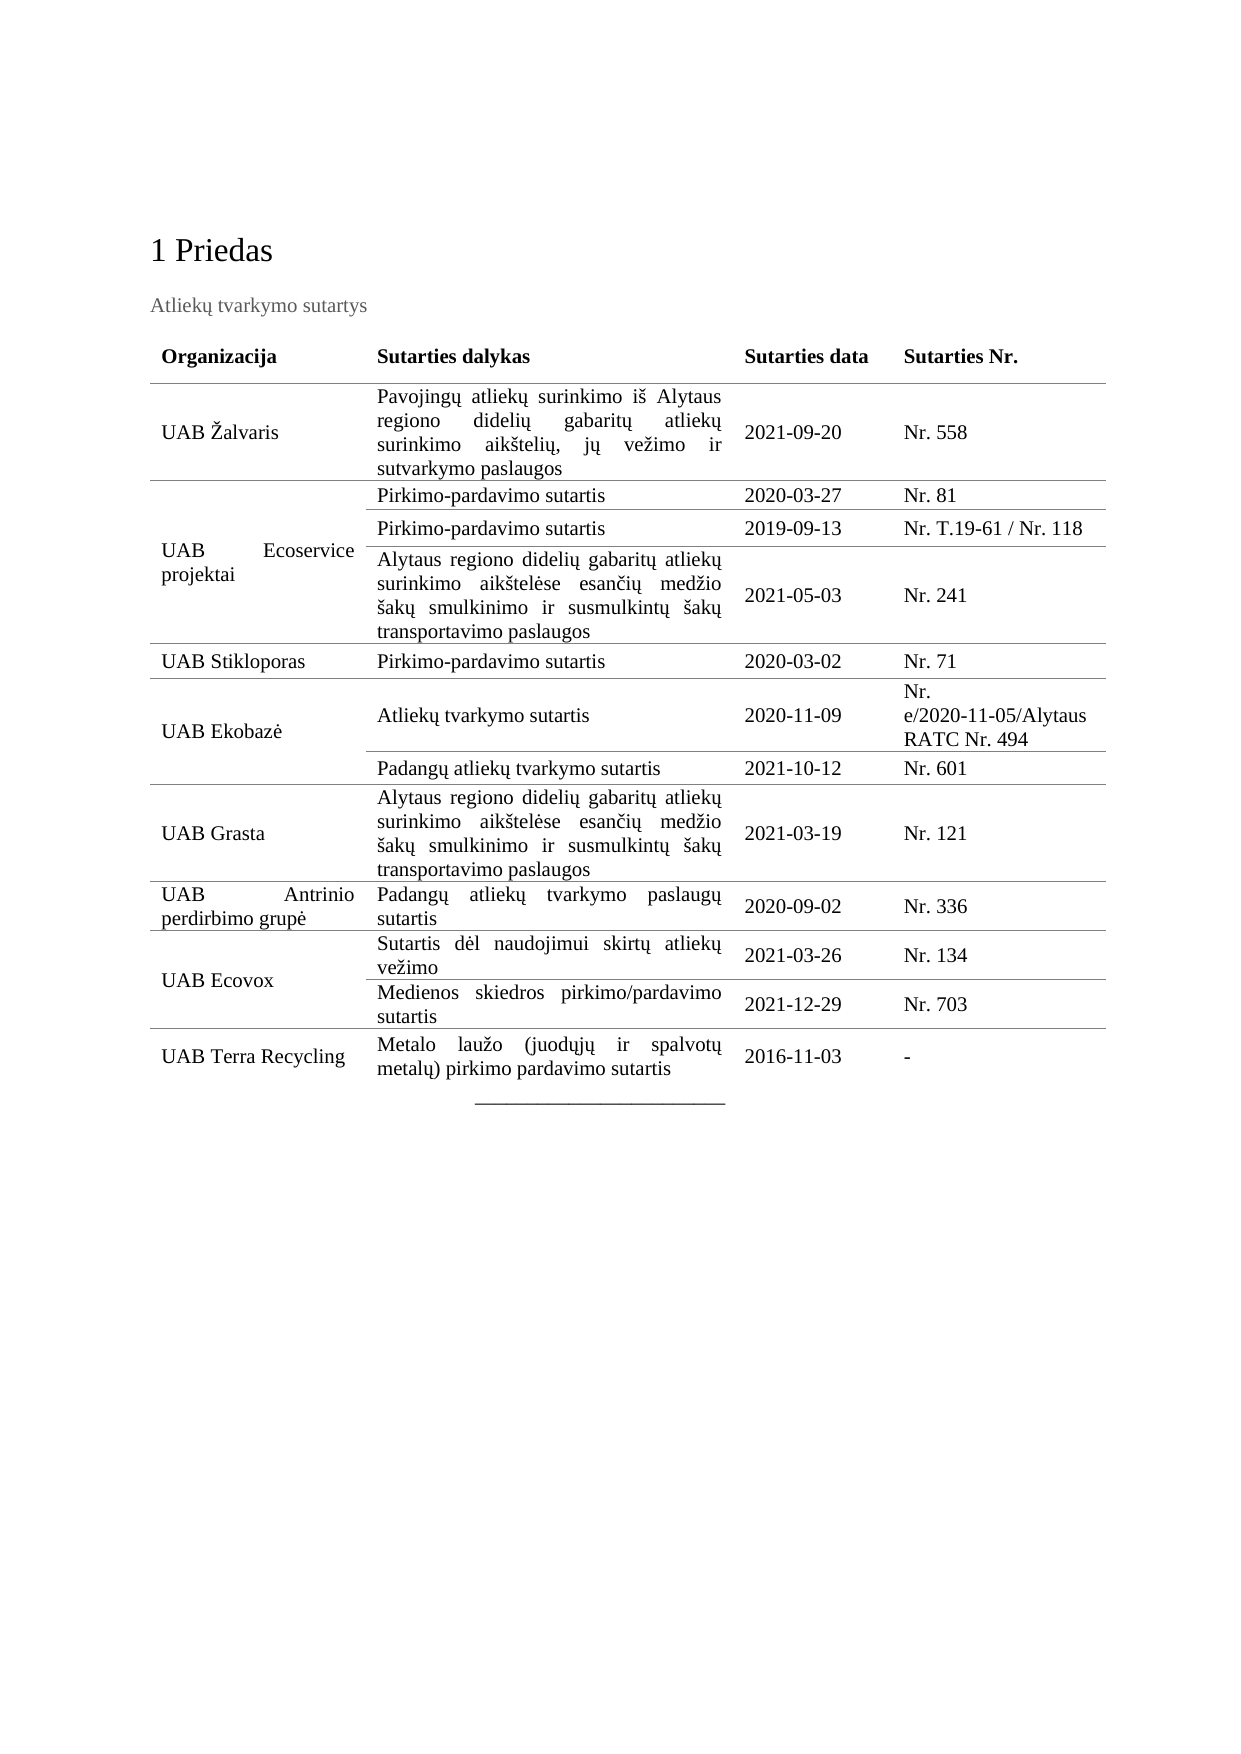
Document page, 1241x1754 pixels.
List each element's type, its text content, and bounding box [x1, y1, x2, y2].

table_cell 2021-10-12 [733, 752, 892, 783]
table_cell 2020-03-27 [733, 481, 892, 509]
table_cell UAB Ecoservice projektai [150, 481, 366, 643]
table_cell UAB Ecovox [150, 931, 366, 1028]
table_header Sutarties data [733, 329, 892, 383]
table_cell UAB Grasta [150, 785, 366, 881]
table_cell Pirkimo-pardavimo sutartis [366, 481, 733, 509]
table_cell UAB Ekobazė [150, 679, 366, 783]
table_cell Alytaus regiono didelių gabaritų atliekų surinkimo aikštelėse esančių medžio šakų smulkinimo ir susmulkintų šakų transportavimo paslaugos [366, 547, 733, 643]
table_cell 2021-03-26 [733, 931, 892, 979]
table_cell Nr. 71 [893, 644, 1106, 678]
table_cell Atliekų tvarkymo sutartis [366, 679, 733, 751]
table_cell 2020-09-02 [733, 882, 892, 930]
table_cell Nr. 134 [893, 931, 1106, 979]
table_cell Padangų atliekų tvarkymo sutartis [366, 752, 733, 783]
table_header Sutarties dalykas [366, 329, 733, 383]
table_cell Medienos skiedros pirkimo/pardavimo sutartis [366, 980, 733, 1028]
table_header Sutarties Nr. [893, 329, 1106, 383]
table_cell UAB Antrinio perdirbimo grupė [150, 882, 366, 930]
text 1 Priedas [150, 230, 1090, 268]
table_cell Nr. 336 [893, 882, 1106, 930]
table_cell Sutartis dėl naudojimui skirtų atliekų vežimo [366, 931, 733, 979]
table_cell 2021-12-29 [733, 980, 892, 1028]
table_cell Pirkimo-pardavimo sutartis [366, 644, 733, 678]
table_cell 2020-03-02 [733, 644, 892, 678]
table_cell Nr. e/2020-11-05/Alytaus RATC Nr. 494 [893, 679, 1106, 751]
table_cell Pavojingų atliekų surinkimo iš Alytaus regiono didelių gabaritų atliekų surinkimo aikštelių, jų vežimo ir sutvarkymo paslaugos [366, 384, 733, 480]
table_cell Nr. 558 [893, 384, 1106, 480]
table_cell UAB Žalvaris [150, 384, 366, 480]
table_cell Pirkimo-pardavimo sutartis [366, 510, 733, 546]
table_cell 2016-11-03 [733, 1029, 892, 1083]
table_cell - [893, 1029, 1106, 1083]
table_cell 2021-09-20 [733, 384, 892, 480]
text Atliekų tvarkymo sutartys [150, 293, 1090, 317]
table_cell Alytaus regiono didelių gabaritų atliekų surinkimo aikštelėse esančių medžio šakų smulkinimo ir susmulkintų šakų transportavimo paslaugos [366, 785, 733, 881]
table_cell 2019-09-13 [733, 510, 892, 546]
table_cell Nr. 703 [893, 980, 1106, 1028]
table_cell UAB Stikloporas [150, 644, 366, 678]
table_cell Metalo laužo (juodųjų ir spalvotų metalų) pirkimo pardavimo sutartis [366, 1029, 733, 1083]
table_cell Padangų atliekų tvarkymo paslaugų sutartis [366, 882, 733, 930]
table_cell Nr. 601 [893, 752, 1106, 783]
table_header Organizacija [150, 329, 366, 383]
table_cell 2021-03-19 [733, 785, 892, 881]
table_cell 2020-11-09 [733, 679, 892, 751]
table_cell UAB Terra Recycling [150, 1029, 366, 1083]
table_cell Nr. 81 [893, 481, 1106, 509]
table_cell Nr. T.19-61 / Nr. 118 [893, 510, 1106, 546]
table_cell Nr. 121 [893, 785, 1106, 881]
text ________________________ [150, 1083, 1090, 1107]
table_cell Nr. 241 [893, 547, 1106, 643]
table_cell 2021-05-03 [733, 547, 892, 643]
